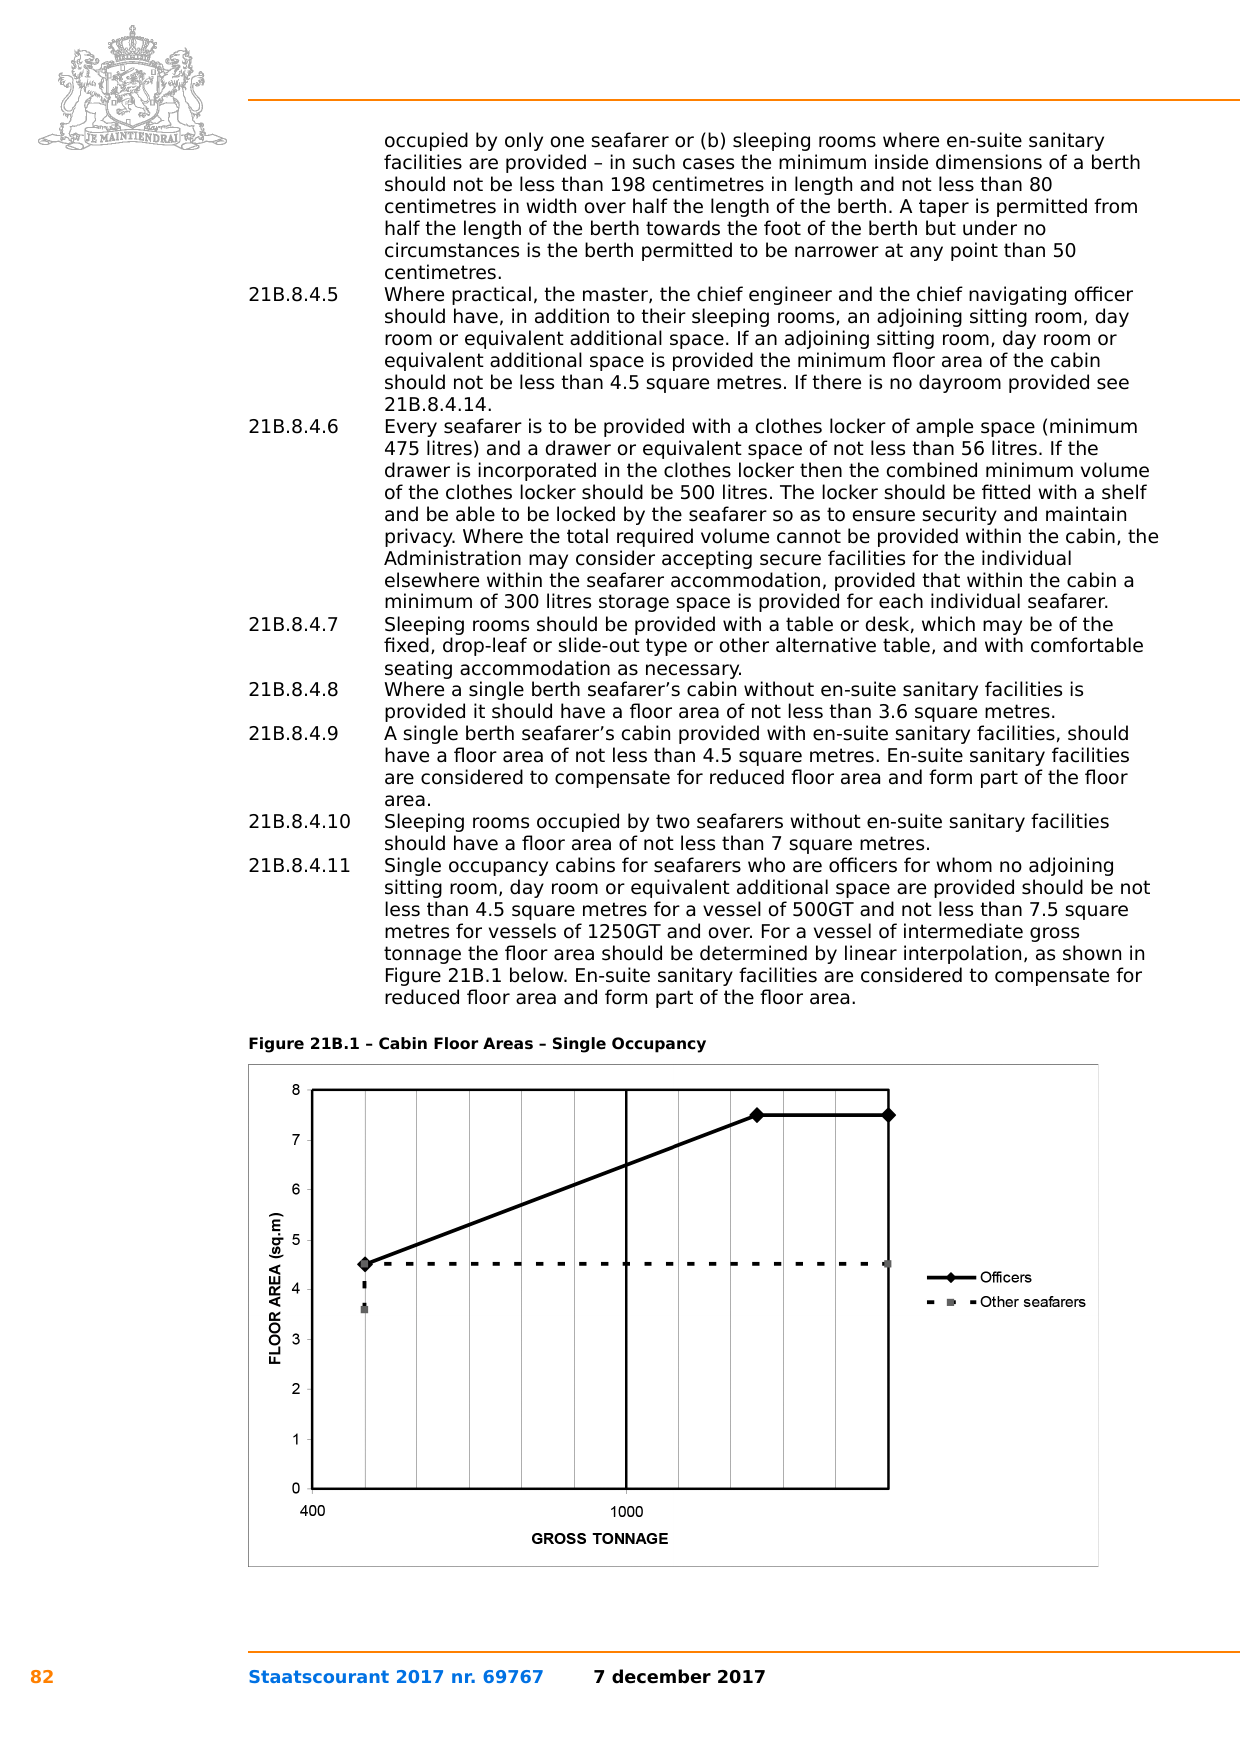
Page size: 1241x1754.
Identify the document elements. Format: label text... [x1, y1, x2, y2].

text Figure 21B.1 – Cabin Floor Areas – Single Occupancy [248, 1035, 1098, 1053]
text 21B.8.4.7 Sleeping rooms should be provided with a table or desk, which may be of the fixed, drop-leaf or slide-out type or other alternative table, and with comfortable seating accommodation as necessary. [248, 613, 1163, 679]
text 21B.8.4.9 A single berth seafarer’s cabin provided with en-suite sanitary facilities, should have a floor area of not less than 4.5 square metres. En-suite sanitary facilities are considered to compensate for reduced floor area and form part of the floor area. [248, 723, 1163, 811]
text 21B.8.4.6 Every seafarer is to be provided with a clothes locker of ample space (minimum 475 litres) and a drawer or equivalent space of not less than 56 litres. If the drawer is incorporated in the clothes locker then the combined minimum volume of the clothes locker should be 500 litres. The locker should be fitted with a shelf and be able to be locked by the seafarer so as to ensure security and maintain privacy. Where the total required volume cannot be provided within the cabin, the Administration may consider accepting secure facilities for the individual elsewhere within the seafarer accommodation, provided that within the cabin a minimum of 300 litres storage space is provided for each individual seafarer. [248, 416, 1163, 613]
picture [38, 25, 227, 150]
text 21B.8.4.11 Single occupancy cabins for seafarers who are officers for whom no adjoining sitting room, day room or equivalent additional space are provided should be not less than 4.5 square metres for a vessel of 500GT and not less than 7.5 square metres for vessels of 1250GT and over. For a vessel of intermediate gross tonnage the floor area should be determined by linear interpolation, as shown in Figure 21B.1 below. En-suite sanitary facilities are considered to compensate for reduced floor area and form part of the floor area. [248, 855, 1163, 1009]
text 21B.8.4.10 Sleeping rooms occupied by two seafarers without en-suite sanitary facilities should have a floor area of not less than 7 square metres. [248, 811, 1163, 855]
text 21B.8.4.5 Where practical, the master, the chief engineer and the chief navigating officer should have, in addition to their sleeping rooms, an adjoining sitting room, day room or equivalent additional space. If an adjoining sitting room, day room or equivalent additional space is provided the minimum floor area of the cabin should not be less than 4.5 square metres. If there is no dayroom provided see 21B.8.4.14. [248, 284, 1163, 416]
text occupied by only one seafarer or (b) sleeping rooms where en-suite sanitary facilities are provided – in such cases the minimum inside dimensions of a berth should not be less than 198 centimetres in length and not less than 80 centimetres in width over half the length of the berth. A taper is permitted from half the length of the berth towards the foot of the berth but under no circumstances is the berth permitted to be narrower at any point than 50 centimetres. [248, 130, 1163, 284]
picture [248, 1064, 1099, 1567]
text 21B.8.4.8 Where a single berth seafarer’s cabin without en-suite sanitary facilities is provided it should have a floor area of not less than 3.6 square metres. [248, 679, 1163, 723]
